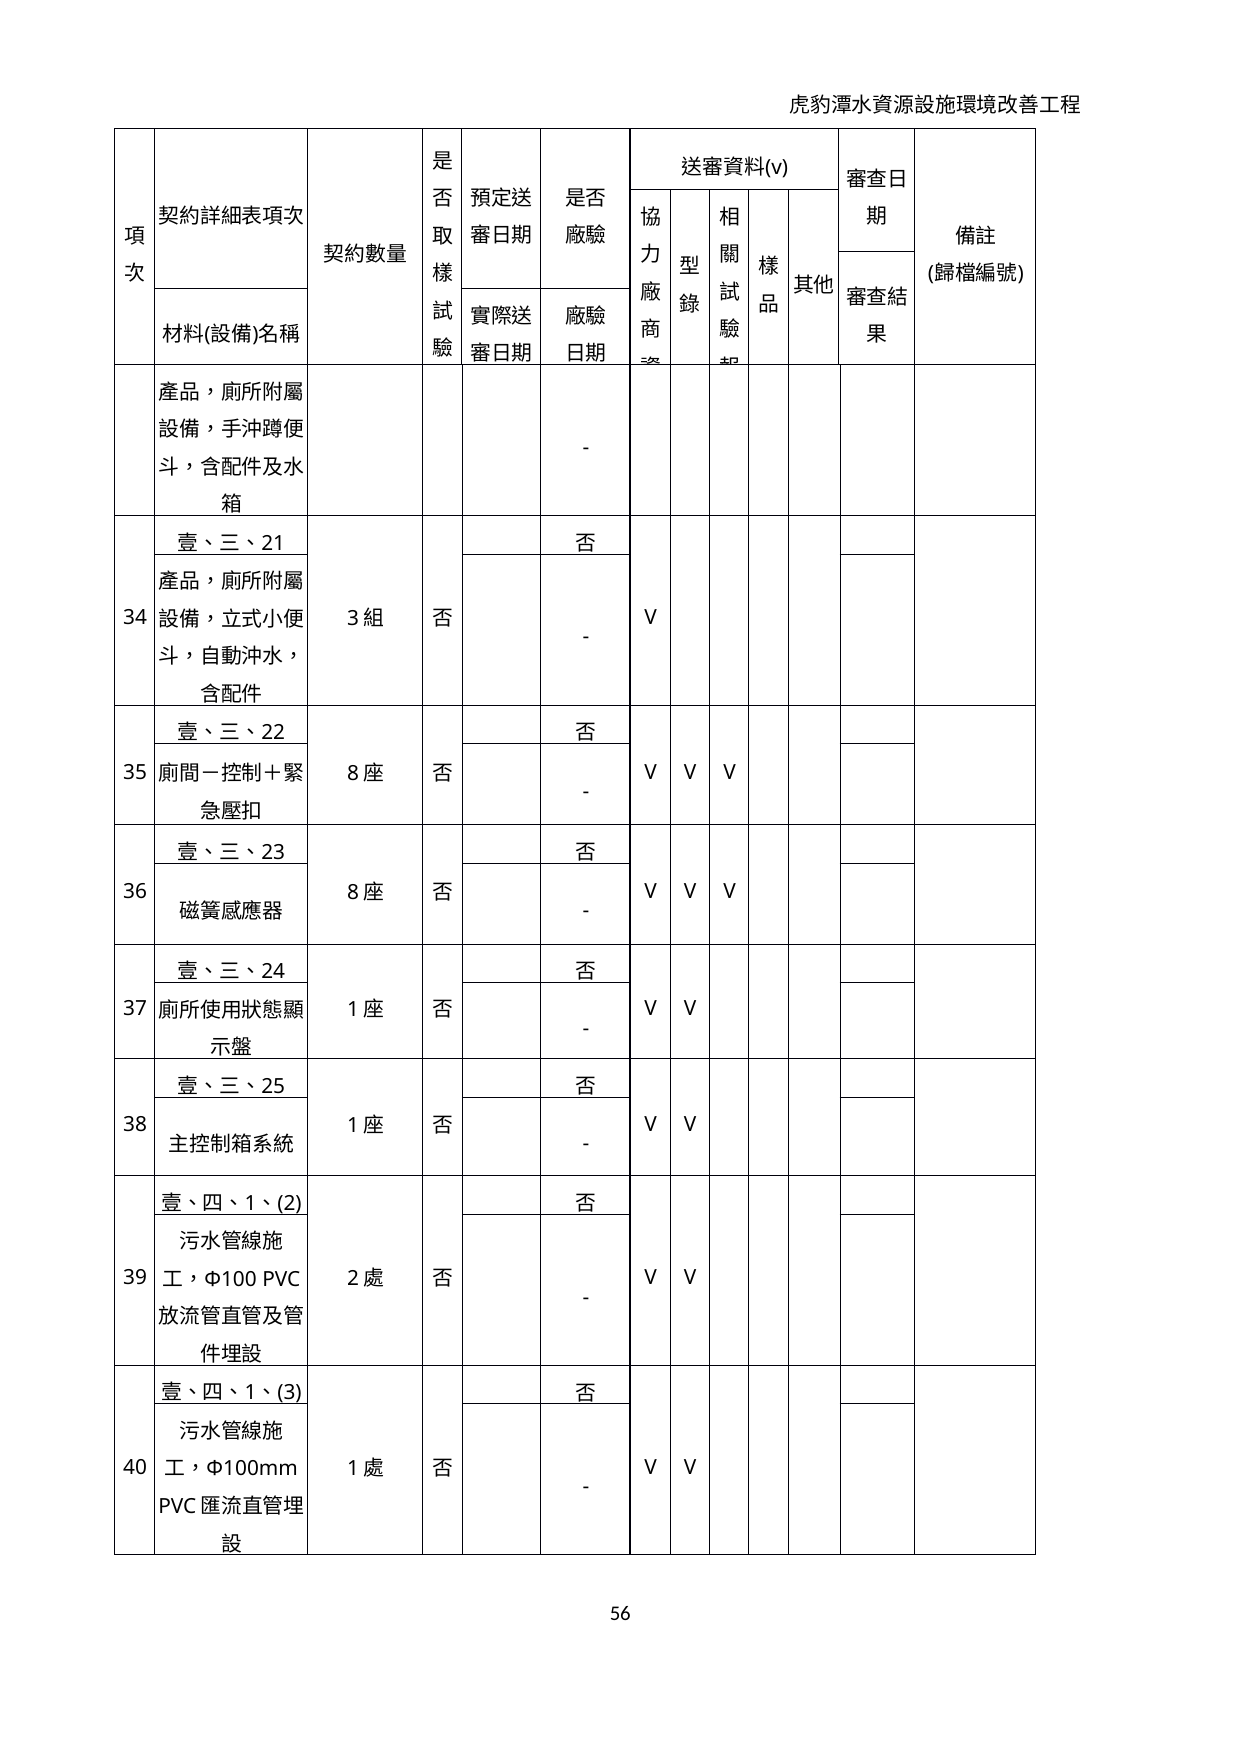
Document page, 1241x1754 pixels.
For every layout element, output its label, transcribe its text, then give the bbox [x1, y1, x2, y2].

table_cell - [541, 1098, 629, 1175]
table_cell [463, 825, 540, 863]
table_cell 39 [115, 1176, 154, 1365]
table_cell [841, 864, 914, 944]
table_cell [710, 945, 748, 1058]
table_cell V [671, 825, 709, 944]
table_cell 否 [541, 945, 629, 982]
table_cell 否 [423, 1059, 462, 1175]
table_cell [463, 706, 540, 743]
table_cell [308, 365, 422, 515]
table_cell V [710, 706, 748, 824]
table_cell - [541, 983, 629, 1058]
table_cell [671, 365, 709, 515]
table_cell V [671, 1059, 709, 1175]
table_cell 36 [115, 825, 154, 944]
table_cell 否 [423, 945, 462, 1058]
table_cell [463, 983, 540, 1058]
table_cell 壹、三、21 [155, 516, 307, 554]
table_cell 型錄 [671, 190, 709, 364]
table_cell [463, 1059, 540, 1097]
table_cell [463, 1215, 540, 1365]
table_cell - [541, 555, 629, 705]
table_cell 審查結果 [839, 252, 914, 364]
table_cell [915, 1366, 1035, 1554]
table_cell 2處 [308, 1176, 422, 1365]
table_cell [915, 1059, 1035, 1175]
table_cell 其他 [789, 190, 838, 364]
table_cell [841, 1215, 914, 1365]
table_cell [423, 365, 462, 515]
table_header 契約詳細表項次 [155, 129, 307, 288]
table_cell [789, 1366, 840, 1554]
table_header 送審資料(v) [631, 129, 838, 189]
table_header 審查日期 [839, 129, 914, 251]
table_cell [710, 1366, 748, 1554]
table_cell 相關試驗報告 [710, 190, 748, 364]
table_cell 否 [423, 825, 462, 944]
table_cell V [631, 1059, 670, 1175]
table_cell [749, 365, 788, 515]
table_cell [841, 1059, 914, 1097]
table_cell - [541, 1404, 629, 1554]
table_cell [115, 365, 154, 515]
table_cell 壹、四、1、(3) [155, 1366, 307, 1403]
table_cell [841, 1098, 914, 1175]
table_cell V [671, 945, 709, 1058]
table_cell [789, 706, 840, 824]
table_header 是否取樣試驗 [423, 129, 461, 364]
table_cell [915, 945, 1035, 1058]
table_cell 主控制箱系統 [155, 1098, 307, 1175]
table_cell [749, 945, 788, 1058]
table_cell [463, 864, 540, 944]
table_cell [841, 706, 914, 743]
table_cell [463, 555, 540, 705]
table_cell [841, 1404, 914, 1554]
table_cell 否 [541, 1366, 629, 1403]
table_cell - [541, 365, 629, 515]
table_cell 否 [423, 1176, 462, 1365]
table_cell [749, 825, 788, 944]
table_cell V [671, 706, 709, 824]
table_cell 1處 [308, 1366, 422, 1554]
table_cell [789, 825, 840, 944]
table_header 項次 [115, 129, 154, 364]
table_cell 否 [541, 516, 629, 554]
table_cell V [671, 1366, 709, 1554]
table_cell [841, 516, 914, 554]
table_cell [749, 706, 788, 824]
table_cell 磁簧感應器 [155, 864, 307, 944]
table_cell [749, 1366, 788, 1554]
table_cell 否 [541, 1176, 629, 1214]
table_cell 38 [115, 1059, 154, 1175]
table_cell 壹、三、24 [155, 945, 307, 982]
table_cell 35 [115, 706, 154, 824]
table_cell [463, 516, 540, 554]
table_cell [463, 1176, 540, 1214]
table_cell [841, 365, 914, 515]
table_cell V [710, 825, 748, 944]
table_cell [841, 983, 914, 1058]
table_cell [671, 516, 709, 705]
table_cell [463, 744, 540, 824]
table_cell [841, 945, 914, 982]
table_cell [463, 1098, 540, 1175]
table_cell 1座 [308, 945, 422, 1058]
table_cell 8座 [308, 825, 422, 944]
table_cell 污水管線施工，Φ100 PVC放流管直管及管件埋設 [155, 1215, 307, 1365]
table_cell [915, 365, 1035, 515]
table_cell [789, 365, 840, 515]
table_cell 壹、三、25 [155, 1059, 307, 1097]
table_cell 否 [541, 825, 629, 863]
table_cell V [631, 1176, 670, 1365]
table_cell 8座 [308, 706, 422, 824]
table_cell [789, 1176, 840, 1365]
table_header 預定送審日期 [462, 129, 540, 288]
table_cell 廁間－控制＋緊急壓扣 [155, 744, 307, 824]
table_cell [915, 825, 1035, 944]
table_cell 否 [423, 1366, 462, 1554]
table_cell V [671, 1176, 709, 1365]
table_cell 3組 [308, 516, 422, 705]
table_cell V [631, 945, 670, 1058]
table_cell V [631, 1366, 670, 1554]
table_cell [710, 1059, 748, 1175]
table_cell [841, 825, 914, 863]
table_cell 樣品 [749, 190, 788, 364]
table_cell V [631, 706, 670, 824]
table_cell 壹、三、22 [155, 706, 307, 743]
table_cell - [541, 744, 629, 824]
table_cell 產品，廁所附屬設備，手沖蹲便斗，含配件及水箱 [155, 365, 307, 515]
table_cell 廠驗 日期 [541, 289, 629, 364]
table_cell 34 [115, 516, 154, 705]
table_cell 壹、三、23 [155, 825, 307, 863]
table_cell [789, 516, 840, 705]
table_cell 產品，廁所附屬設備，立式小便斗，自動沖水，含配件 [155, 555, 307, 705]
table_cell [463, 1366, 540, 1403]
table_cell 材料(設備)名稱 [155, 289, 307, 364]
table_cell [463, 1404, 540, 1554]
table_cell V [631, 365, 670, 515]
table_cell 40 [115, 1366, 154, 1554]
table_header 備註 (歸檔編號) [915, 129, 1035, 364]
table_cell 37 [115, 945, 154, 1058]
table_cell [710, 365, 748, 515]
table_cell [789, 1059, 840, 1175]
table_cell 否 [423, 706, 462, 824]
table_cell [710, 1176, 748, 1365]
table_cell [749, 1059, 788, 1175]
table_header 是否 廠驗 [541, 129, 629, 288]
table_cell [915, 516, 1035, 705]
table_cell 否 [541, 706, 629, 743]
table_cell - [541, 1215, 629, 1365]
table_cell [841, 744, 914, 824]
table_cell [463, 365, 540, 515]
table_cell [841, 1176, 914, 1214]
table_cell 廁所使用狀態顯示盤 [155, 983, 307, 1058]
table_cell [710, 516, 748, 705]
table_cell [915, 1176, 1035, 1365]
table_cell 否 [423, 516, 462, 705]
table_cell [841, 1366, 914, 1403]
table_cell [463, 945, 540, 982]
table_cell V [631, 516, 670, 705]
table_cell [789, 945, 840, 1058]
table_cell 壹、四、1、(2) [155, 1176, 307, 1214]
table_cell 實際送審日期 [462, 289, 540, 364]
table_cell 協力廠商資料 [631, 190, 670, 364]
table_cell 污水管線施工，Φ100mm PVC匯流直管埋設 [155, 1404, 307, 1554]
table_cell [749, 516, 788, 705]
table_header 契約數量 [308, 129, 422, 364]
table_cell 1座 [308, 1059, 422, 1175]
table_cell - [541, 864, 629, 944]
table_cell [749, 1176, 788, 1365]
table_cell V [631, 825, 670, 944]
table_cell [915, 706, 1035, 824]
table_cell [841, 555, 914, 705]
table_cell 否 [541, 1059, 629, 1097]
